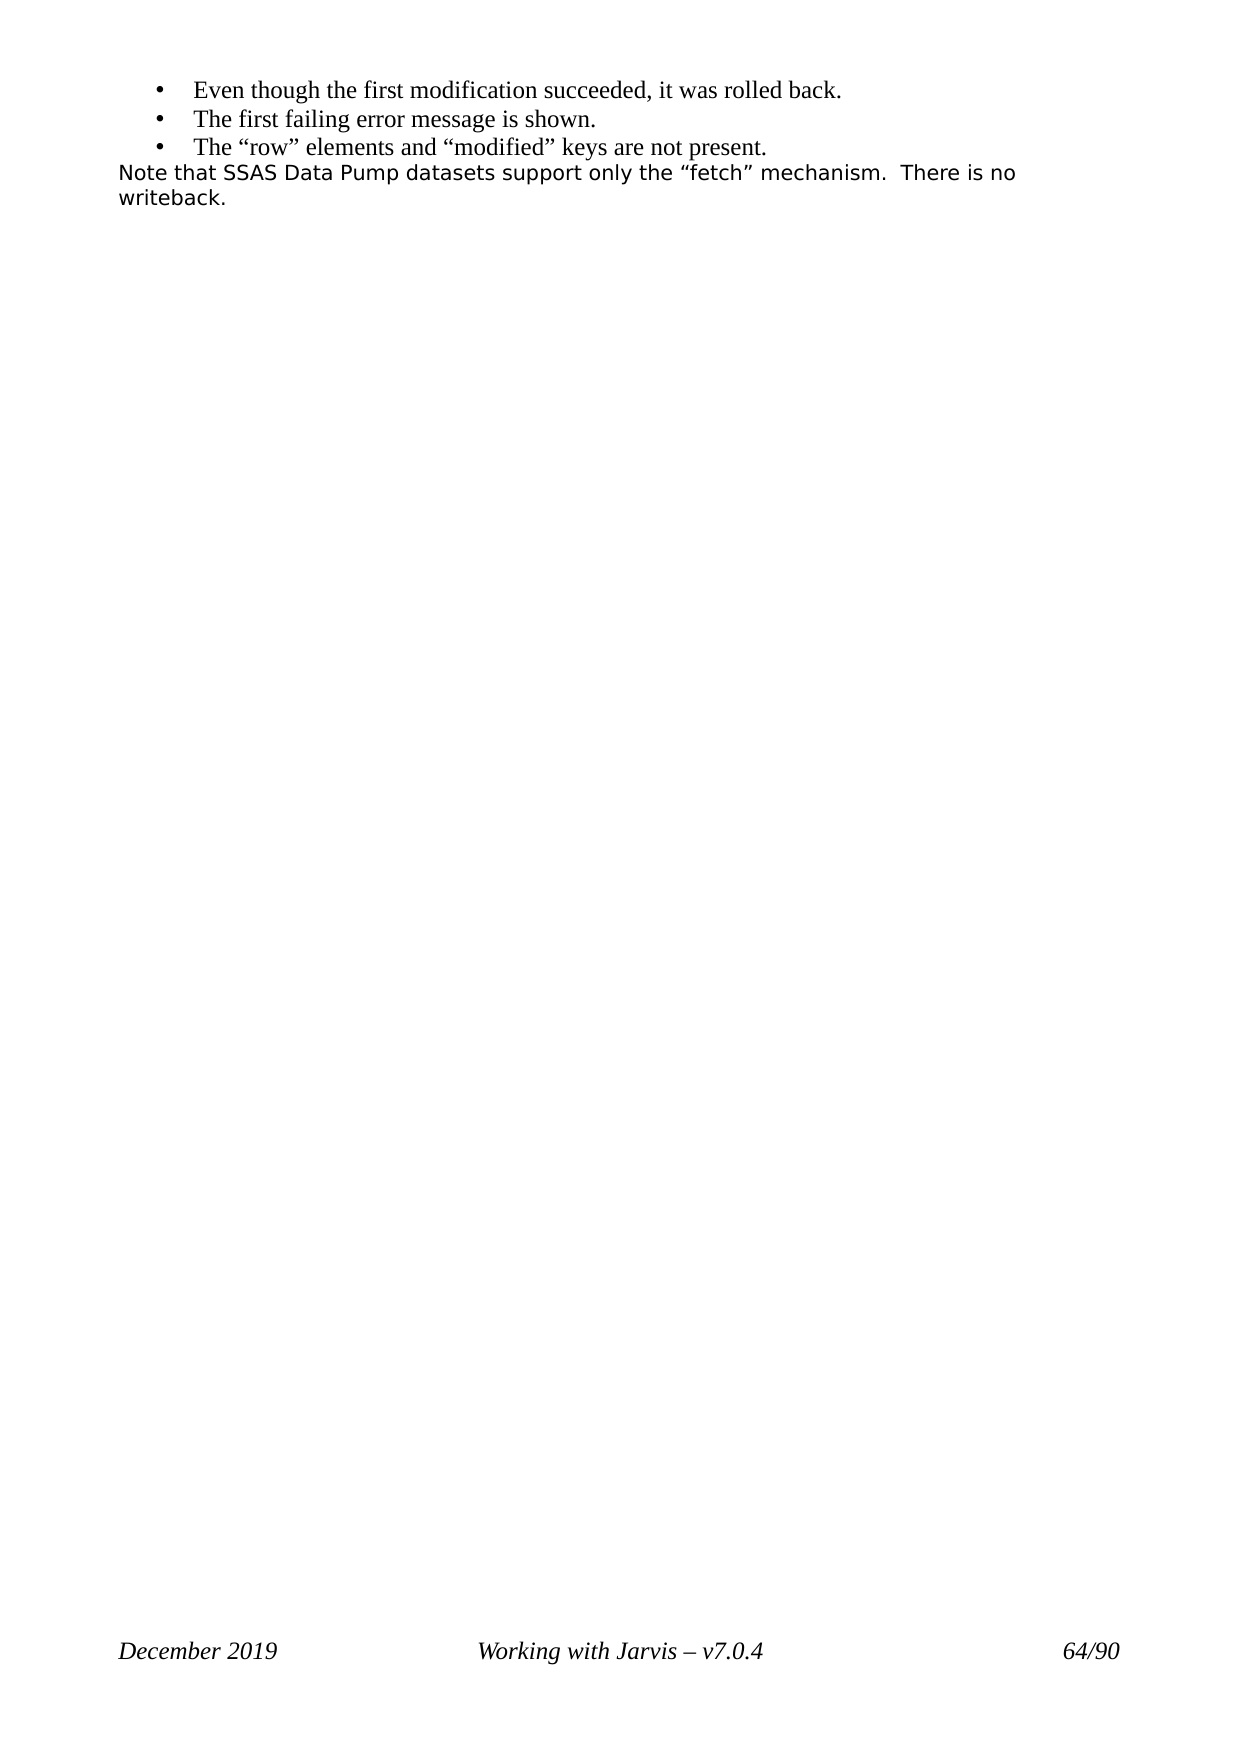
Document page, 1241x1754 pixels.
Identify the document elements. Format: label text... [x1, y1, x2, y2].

text Note that SSAS Data Pump datasets support only the “fetch” mechanism. There is no writeback. [118, 161, 1122, 210]
list The first failing error message is shown. [156, 104, 1122, 132]
list Even though the first modification succeeded, it was rolled back. [156, 75, 1122, 104]
list The “row” elements and “modified” keys are not present. [156, 132, 1122, 161]
